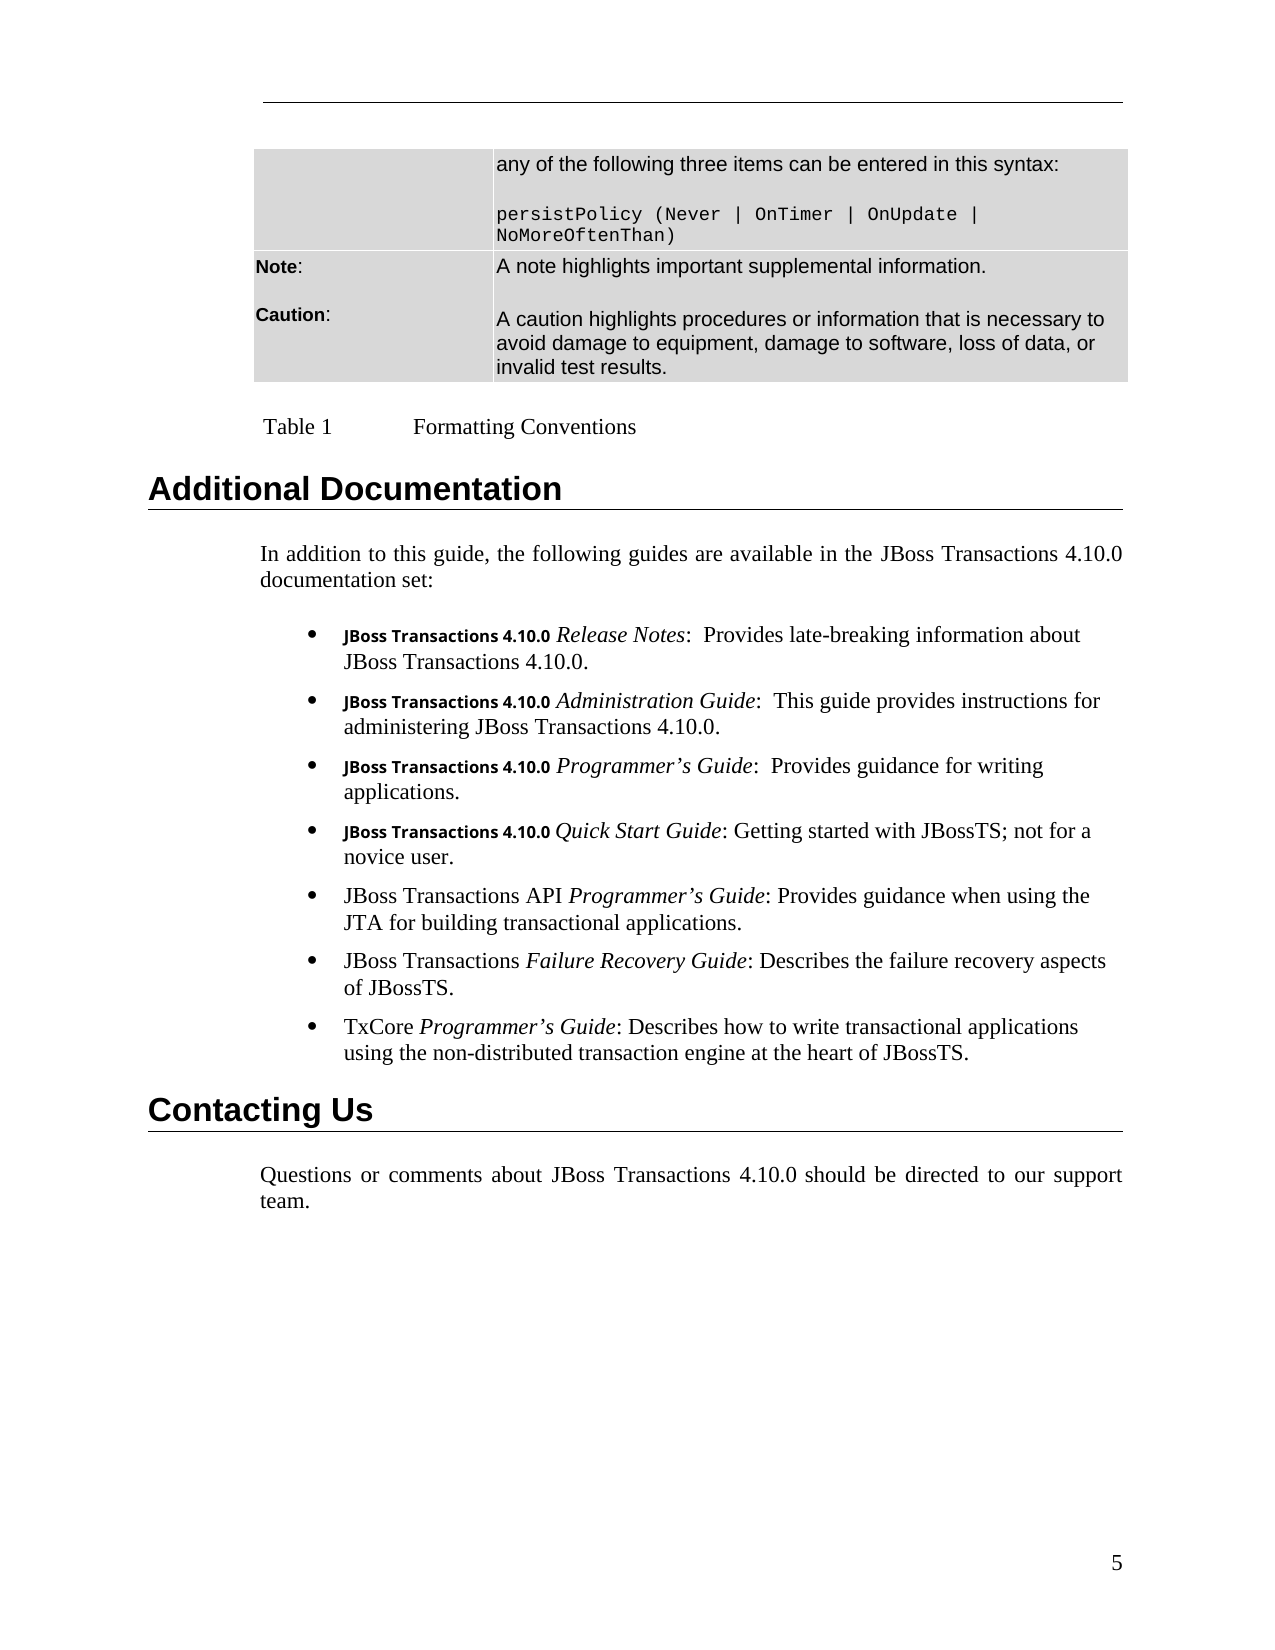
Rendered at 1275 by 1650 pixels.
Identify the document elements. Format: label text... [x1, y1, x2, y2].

table_cell [254, 149, 493, 250]
list JBoss Transactions 4.8.0 Administration Guide: This guide provides instructions for administering JBoss Transactions 4.8.0. [308, 687, 1123, 739]
list TxCore Programmer’s Guide: Describes how to write transactional applications using the non-distributed transaction engine at the heart of JBossTS. [308, 1013, 1123, 1065]
subtitle Contacting Us [148, 1090, 1123, 1131]
subtitle Additional Documentation [148, 469, 1123, 509]
text In addition to this guide, the following guides are available in the JBoss Transactions 4.8.0 documentation set: [260, 539, 1123, 592]
text Table 1 Formatting Conventions [263, 413, 1123, 440]
text Questions or comments about JBoss Transactions 4.8.0 should be directed to our support team. [260, 1161, 1123, 1214]
list JBoss Transactions Failure Recovery Guide: Describes the failure recovery aspects of JBossTS. [308, 947, 1123, 1000]
list JBoss Transactions API Programmer’s Guide: Provides guidance when using the JTA for building transactional applications. [308, 882, 1123, 935]
list JBoss Transactions 4.8.0 Quick Start Guide: Getting started with JBossTS; not for a novice user. [308, 817, 1123, 870]
list JBoss Transactions 4.8.0 Programmer’s Guide: Provides guidance for writing applications. [308, 752, 1123, 804]
table_cell A note highlights important supplemental information. A caution highlights procedures or information that is necessary to avoid damage to equipment, damage to software, loss of data, or invalid test results. [494, 251, 1128, 382]
table_cell any of the following three items can be entered in this syntax: persistPolicy (Never | OnTimer | OnUpdate | NoMoreOftenThan) [494, 149, 1128, 250]
list JBoss Transactions 4.8.0 Release Notes: Provides late-breaking information about JBoss Transactions 4.8.0. [308, 621, 1123, 674]
table_cell Note: Caution: [254, 251, 493, 382]
